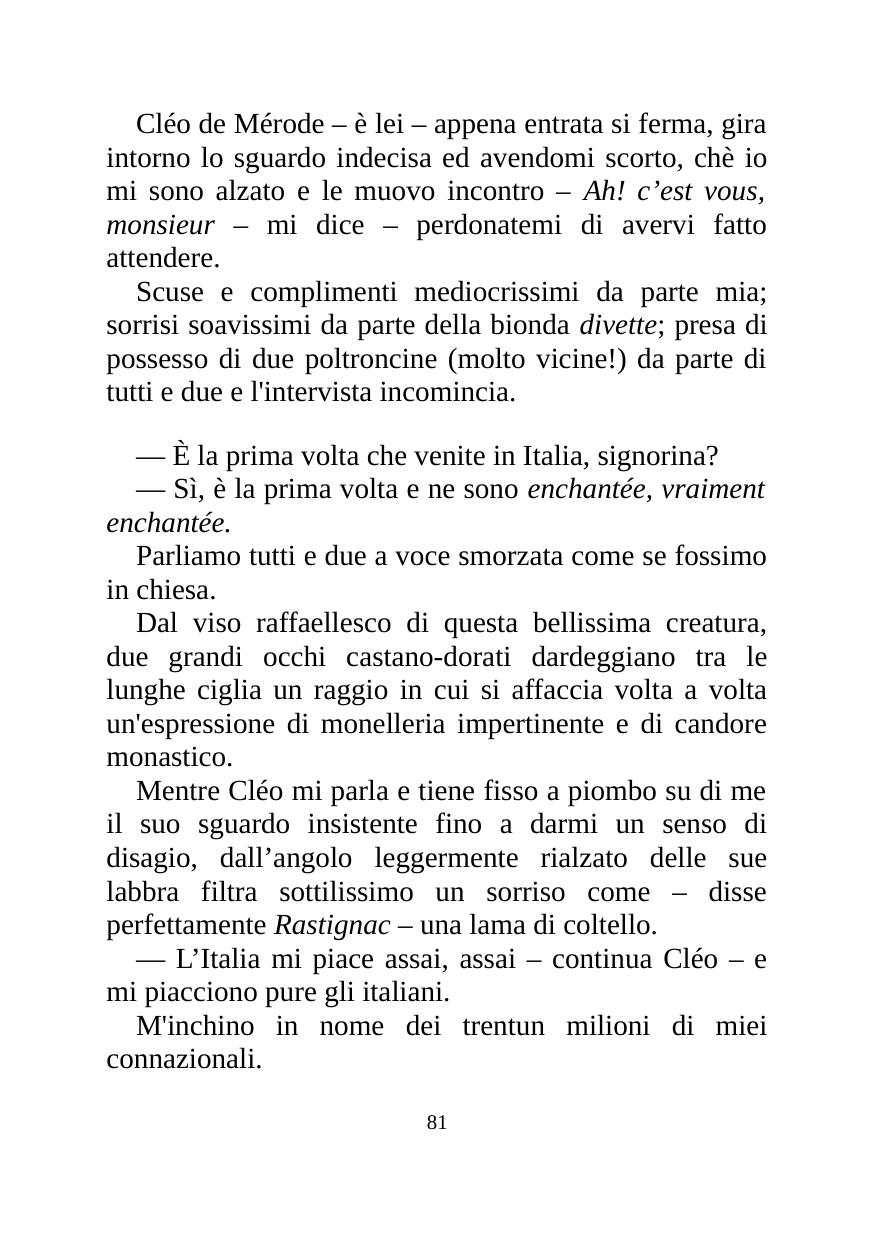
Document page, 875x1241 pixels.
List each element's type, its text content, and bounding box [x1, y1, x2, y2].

text Scuse e complimenti mediocrissimi da parte mia; sorrisi soavissimi da parte della bionda divette; presa di possesso di due poltroncine (molto vicine!) da parte di tutti e due e l'intervista incomincia. [106, 274, 768, 408]
text — È la prima volta che venite in Italia, signorina? [106, 438, 768, 471]
text Mentre Cléo mi parla e tiene fisso a piombo su di me il suo sguardo insistente fino a darmi un senso di disagio, dall’angolo leggermente rialzato delle sue labbra filtra sottilissimo un sorriso come – disse perfettamente Rastignac – una lama di coltello. [106, 773, 768, 941]
text M'inchino in nome dei trentun milioni di miei connazionali. [106, 1008, 768, 1075]
text — Sì, è la prima volta e ne sono enchantée, vraiment enchantée. [106, 471, 768, 538]
text Cléo de Mérode – è lei – appena entrata si ferma, gira intorno lo sguardo indecisa ed avendomi scorto, chè io mi sono alzato e le muovo incontro – Ah! c’est vous, monsieur – mi dice – perdonatemi di avervi fatto attendere. [106, 106, 768, 274]
text Dal viso raffaellesco di questa bellissima creatura, due grandi occhi castano-dorati dardeggiano tra le lunghe ciglia un raggio in cui si affaccia volta a volta un'espressione di monelleria impertinente e di candore monastico. [106, 605, 768, 773]
text — L’Italia mi piace assai, assai – continua Cléo – e mi piacciono pure gli italiani. [106, 941, 768, 1008]
text Parliamo tutti e due a voce smorzata come se fossimo in chiesa. [106, 538, 768, 605]
